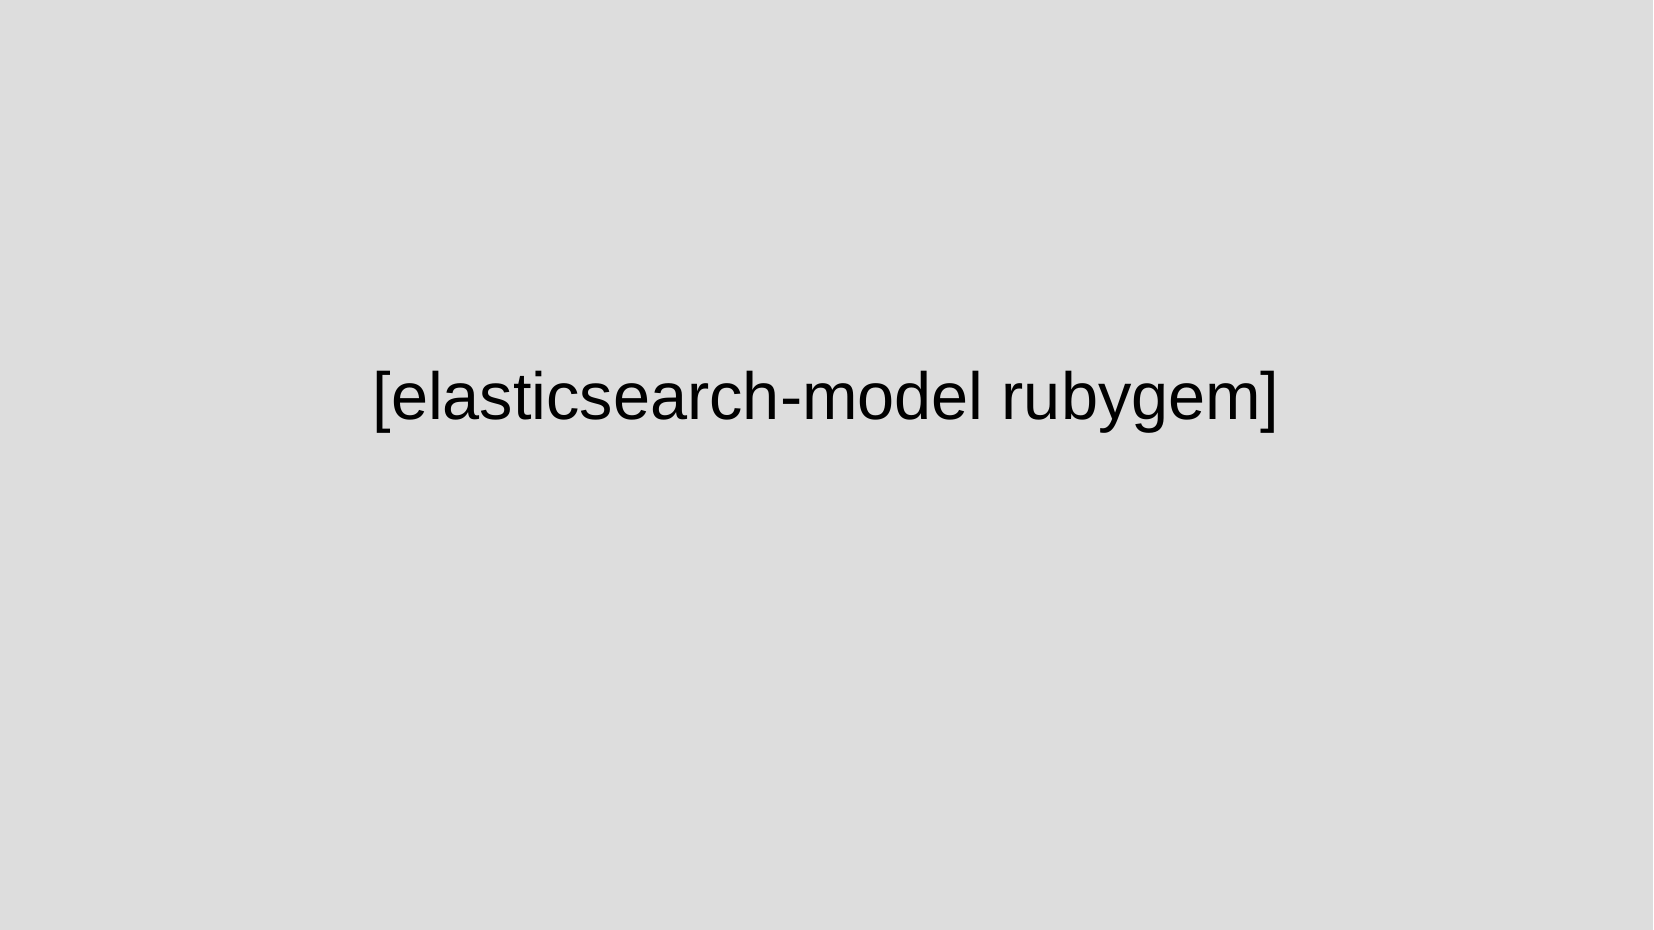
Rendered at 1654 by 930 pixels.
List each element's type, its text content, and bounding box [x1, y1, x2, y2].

subtitle [elasticsearch-model rubygem] [82, 37, 1571, 757]
